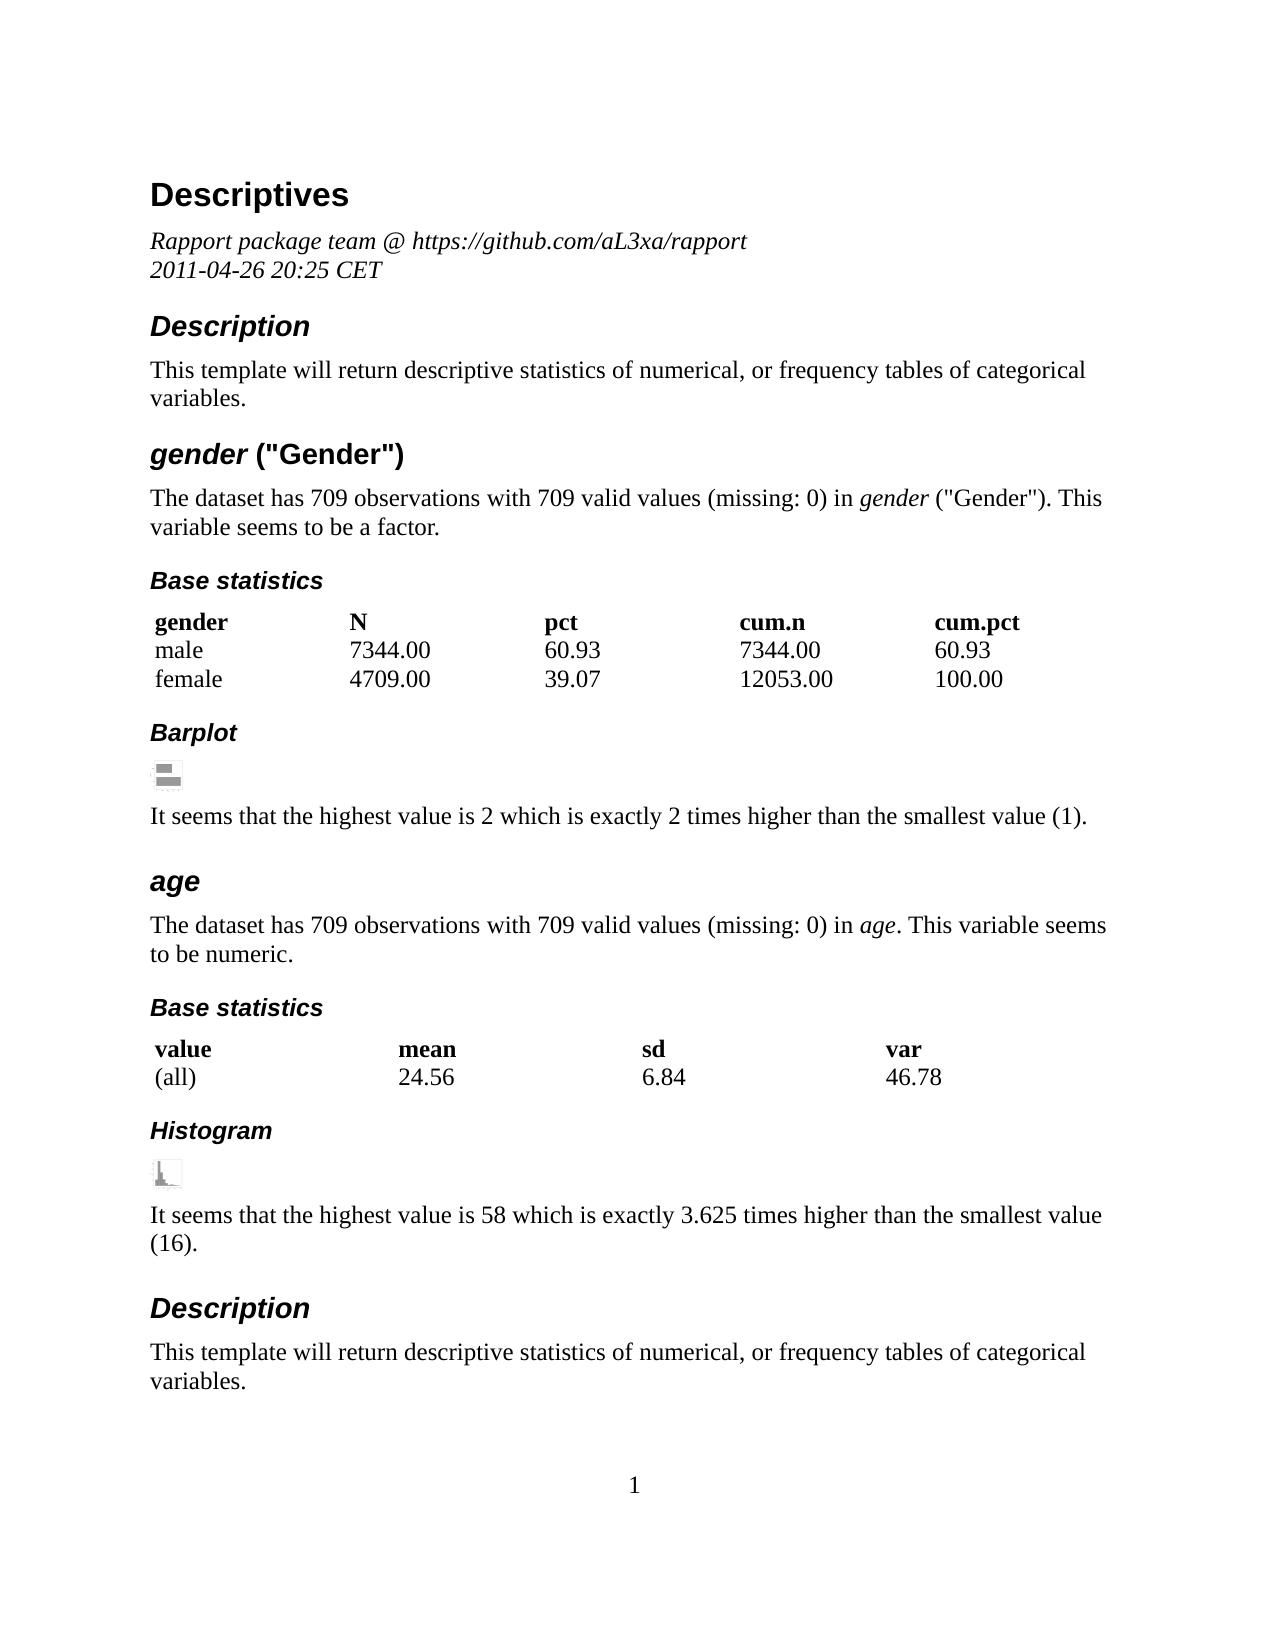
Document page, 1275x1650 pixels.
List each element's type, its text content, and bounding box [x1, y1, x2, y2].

table_header mean [394, 1034, 637, 1062]
table_header sd [638, 1034, 881, 1062]
table_cell 7344.00 [345, 636, 540, 664]
text This template will return descriptive statistics of numerical, or frequency tables of categorical variables. [150, 355, 1125, 412]
table_cell 39.07 [540, 664, 735, 693]
table_cell 60.93 [930, 636, 1125, 664]
text It seems that the highest value is 58 which is exactly 3.625 times higher than the smallest value (16). [150, 1200, 1125, 1257]
table_header gender [150, 607, 345, 636]
subtitle Histogram [150, 1116, 1125, 1145]
table_header var [881, 1034, 1125, 1062]
subtitle gender ("Gender") [150, 437, 1125, 471]
table_header pct [540, 607, 735, 636]
table_cell 24.56 [394, 1063, 637, 1091]
table_cell male [150, 636, 345, 664]
table_cell 6.84 [638, 1063, 881, 1091]
text This template will return descriptive statistics of numerical, or frequency tables of categorical variables. [150, 1337, 1125, 1395]
table_cell 7344.00 [735, 636, 930, 664]
subtitle Descriptives [150, 175, 1125, 214]
text Rapport package team @ https://github.com/aL3xa/rapport [150, 226, 1125, 255]
table_cell 12053.00 [735, 664, 930, 693]
text It seems that the highest value is 2 which is exactly 2 times higher than the smallest value (1). [150, 801, 1125, 830]
table_cell female [150, 664, 345, 693]
subtitle age [150, 864, 1125, 898]
picture [150, 1157, 184, 1191]
text The dataset has 709 observations with 709 valid values (missing: 0) in gender ("Gender"). This variable seems to be a factor. [150, 483, 1125, 541]
table_cell (all) [150, 1063, 394, 1091]
table_cell 4709.00 [345, 664, 540, 693]
table_header cum.n [735, 607, 930, 636]
subtitle Base statistics [150, 566, 1125, 594]
text The dataset has 709 observations with 709 valid values (missing: 0) in age. This variable seems to be numeric. [150, 910, 1125, 968]
table_cell 100.00 [930, 664, 1125, 693]
table_header N [345, 607, 540, 636]
table_cell 46.78 [881, 1063, 1125, 1091]
subtitle Base statistics [150, 993, 1125, 1021]
table_cell 60.93 [540, 636, 735, 664]
subtitle Description [150, 1291, 1125, 1325]
subtitle Barplot [150, 718, 1125, 747]
text 2011-04-26 20:25 CET [150, 255, 1125, 284]
table_header value [150, 1034, 394, 1062]
subtitle Description [150, 309, 1125, 342]
table_header cum.pct [930, 607, 1125, 636]
picture [150, 759, 184, 793]
